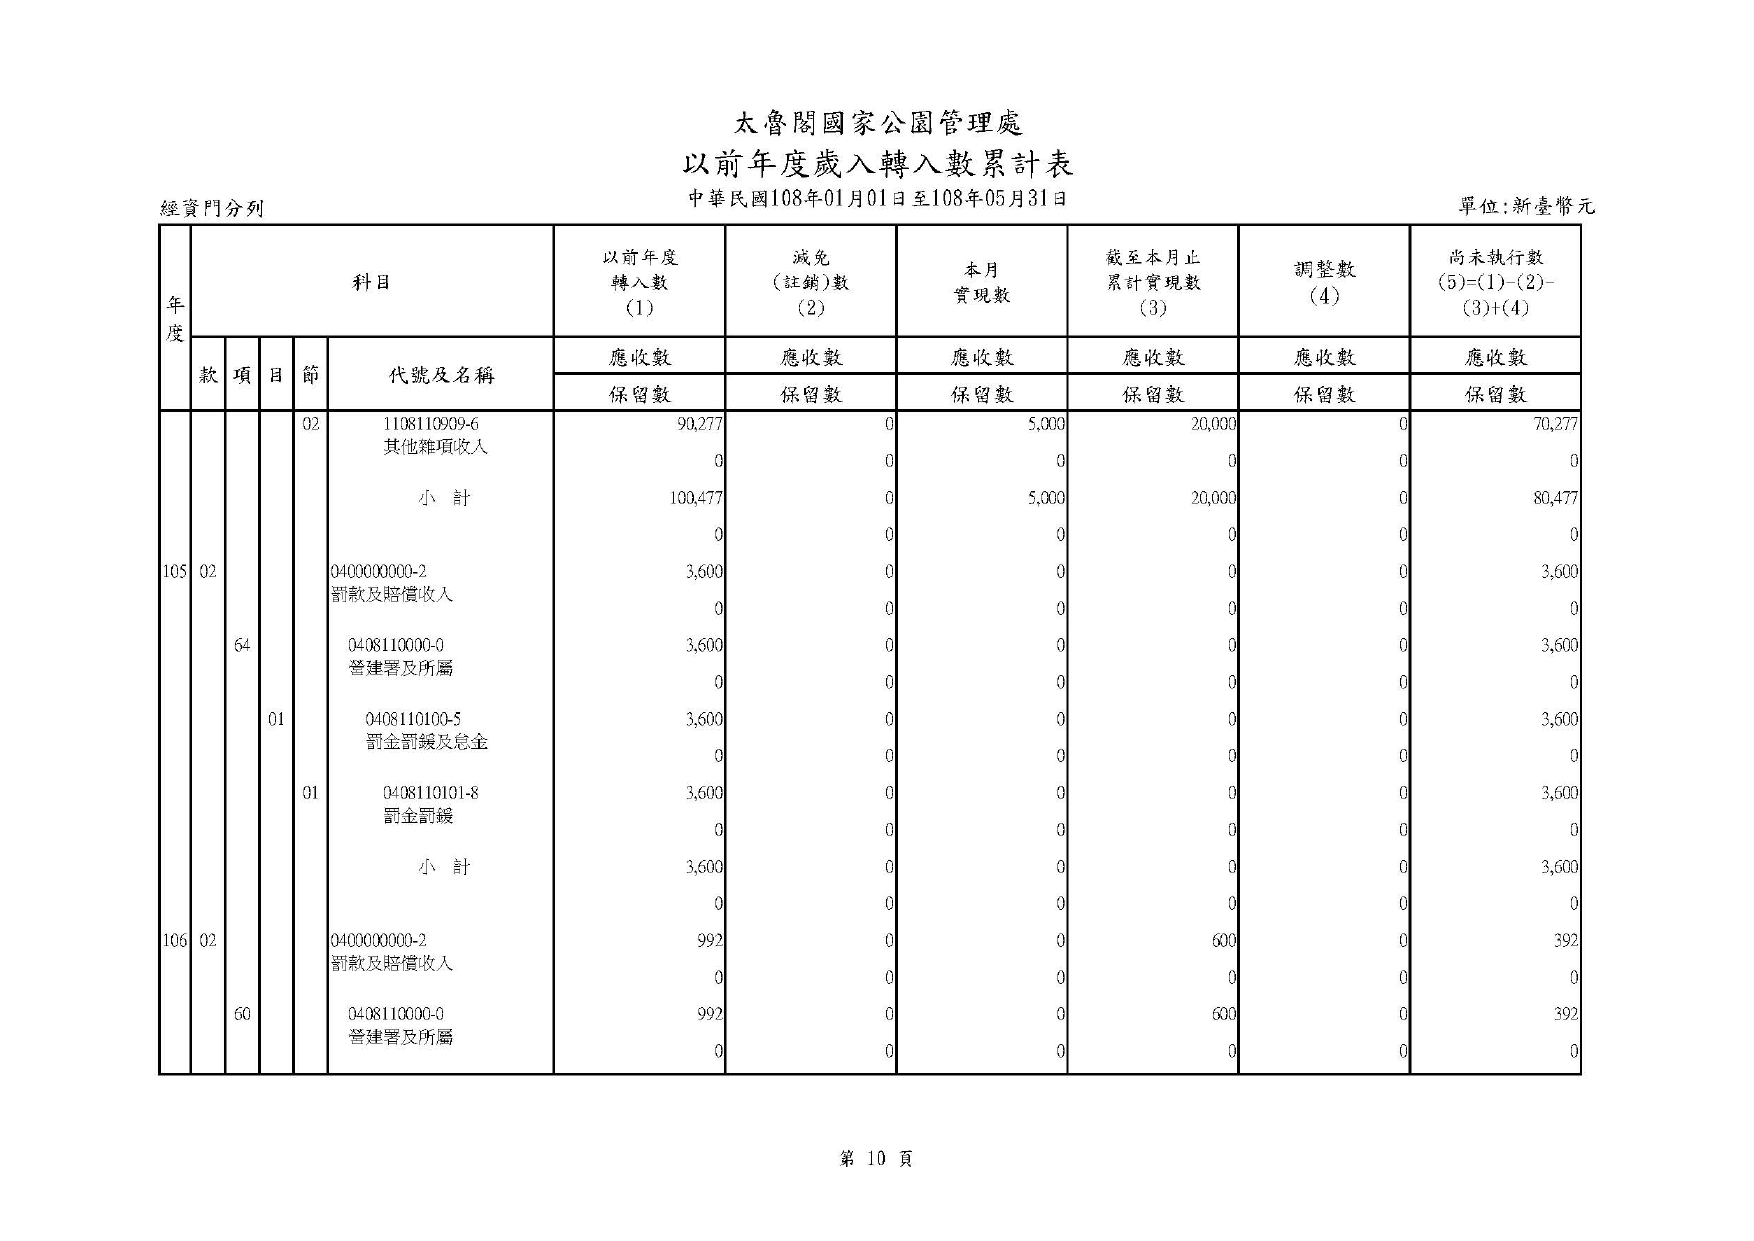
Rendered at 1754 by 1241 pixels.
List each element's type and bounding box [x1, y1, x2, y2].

picture [59, 59, 1695, 1216]
